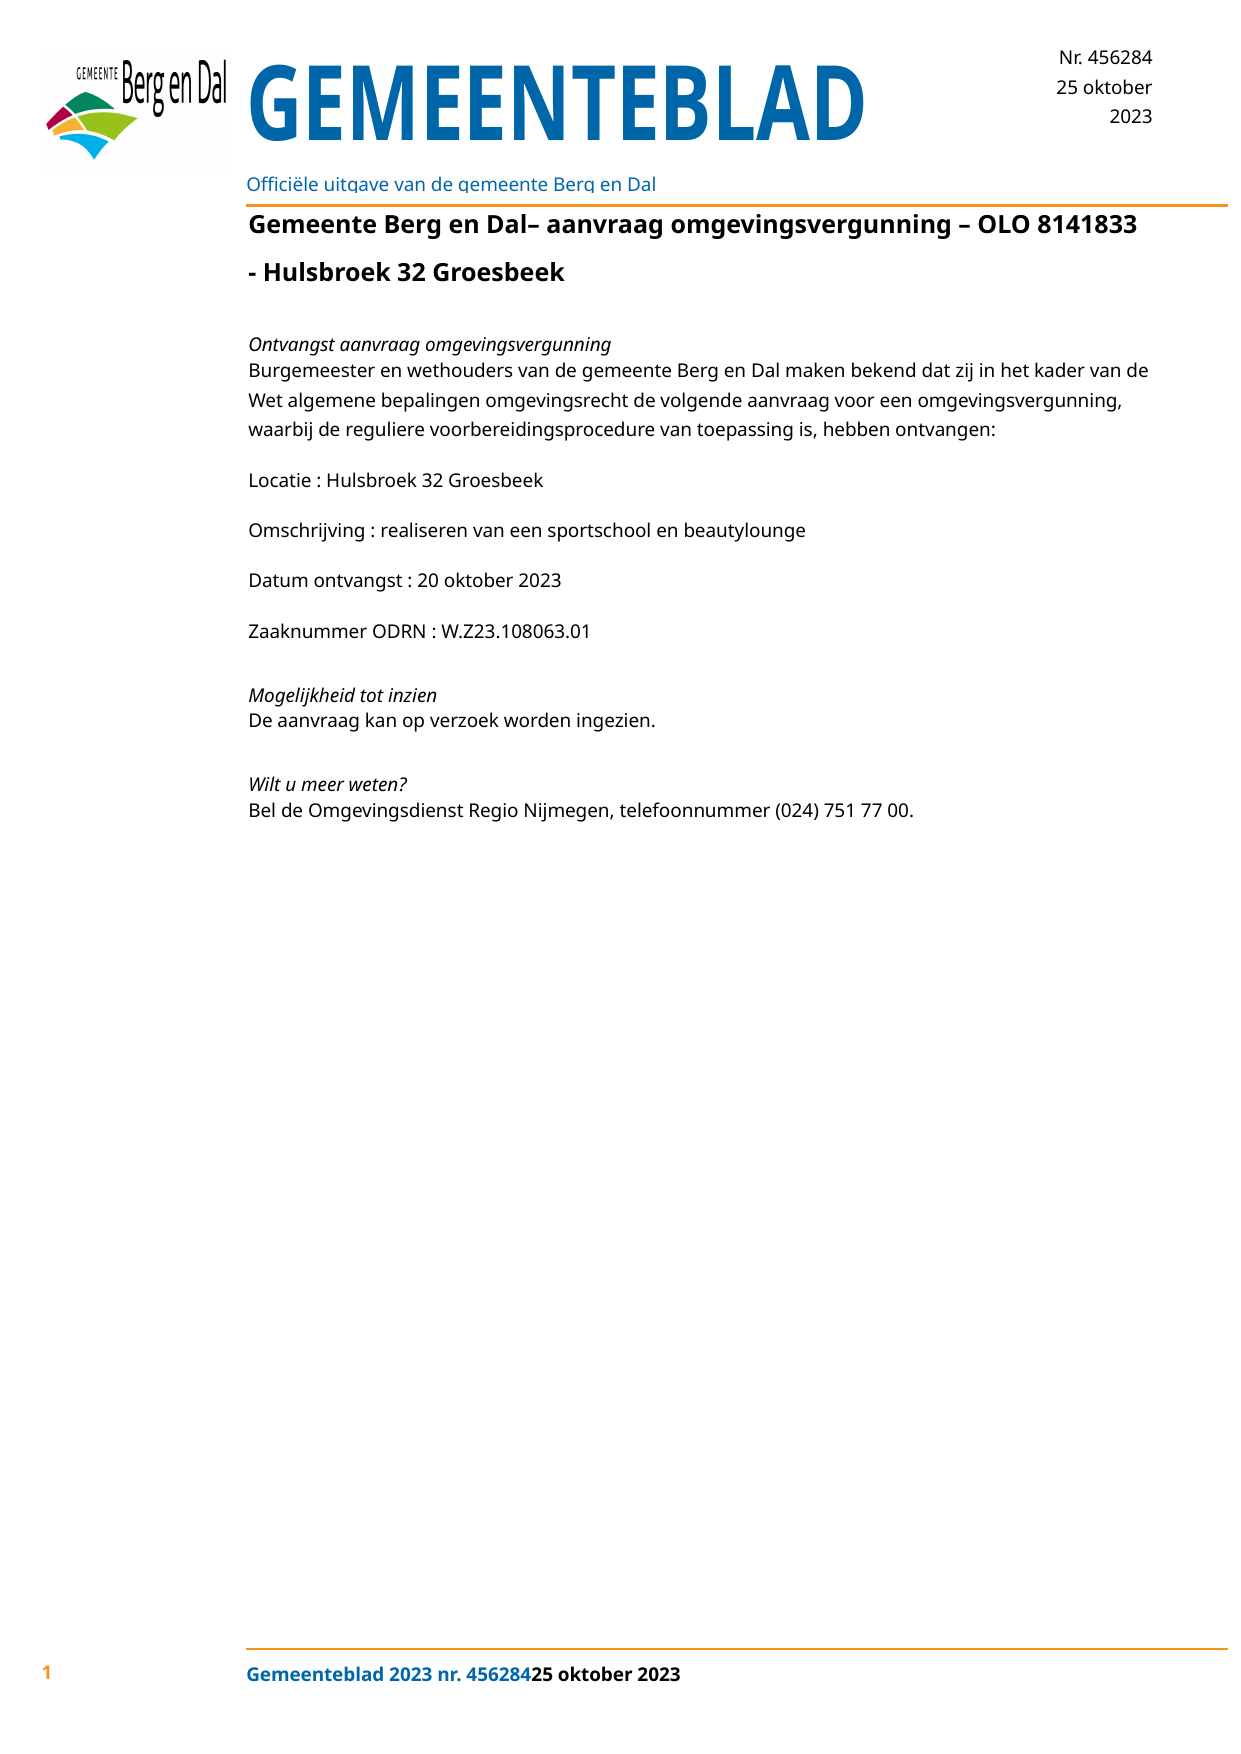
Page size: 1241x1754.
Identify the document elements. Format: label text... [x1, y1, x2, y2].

text Locatie : Hulsbroek 32 Groesbeek [248, 467, 1152, 492]
text Burgemeester en wethouders van de gemeente Berg en Dal maken bekend dat zij in het kader van de Wet algemene bepalingen omgevingsrecht de volgende aanvraag voor een omgevingsvergunning, waarbij de reguliere voorbereidingsprocedure van toepassing is, hebben ontvangen: [248, 357, 1152, 442]
text Omschrijving : realiseren van een sportschool en beautylounge [248, 517, 1152, 543]
text Zaaknummer ODRN : W.Z23.108063.01 [248, 618, 1152, 644]
text Gemeente Berg en Dal– aanvraag omgevingsvergunning – OLO 8141833 - Hulsbroek 32 Groesbeek [248, 207, 1152, 288]
text De aanvraag kan op verzoek worden ingezien. [248, 708, 1152, 733]
text Mogelijkheid tot inzien [248, 682, 1152, 708]
text Wilt u meer weten? [248, 772, 1152, 797]
text Ontvangst aanvraag omgevingsvergunning [248, 331, 1152, 357]
text Bel de Omgevingsdienst Regio Nijmegen, telefoonnummer (024) 751 77 00. [248, 797, 1152, 823]
picture [41, 47, 231, 172]
text Datum ontvangst : 20 oktober 2023 [248, 568, 1152, 593]
